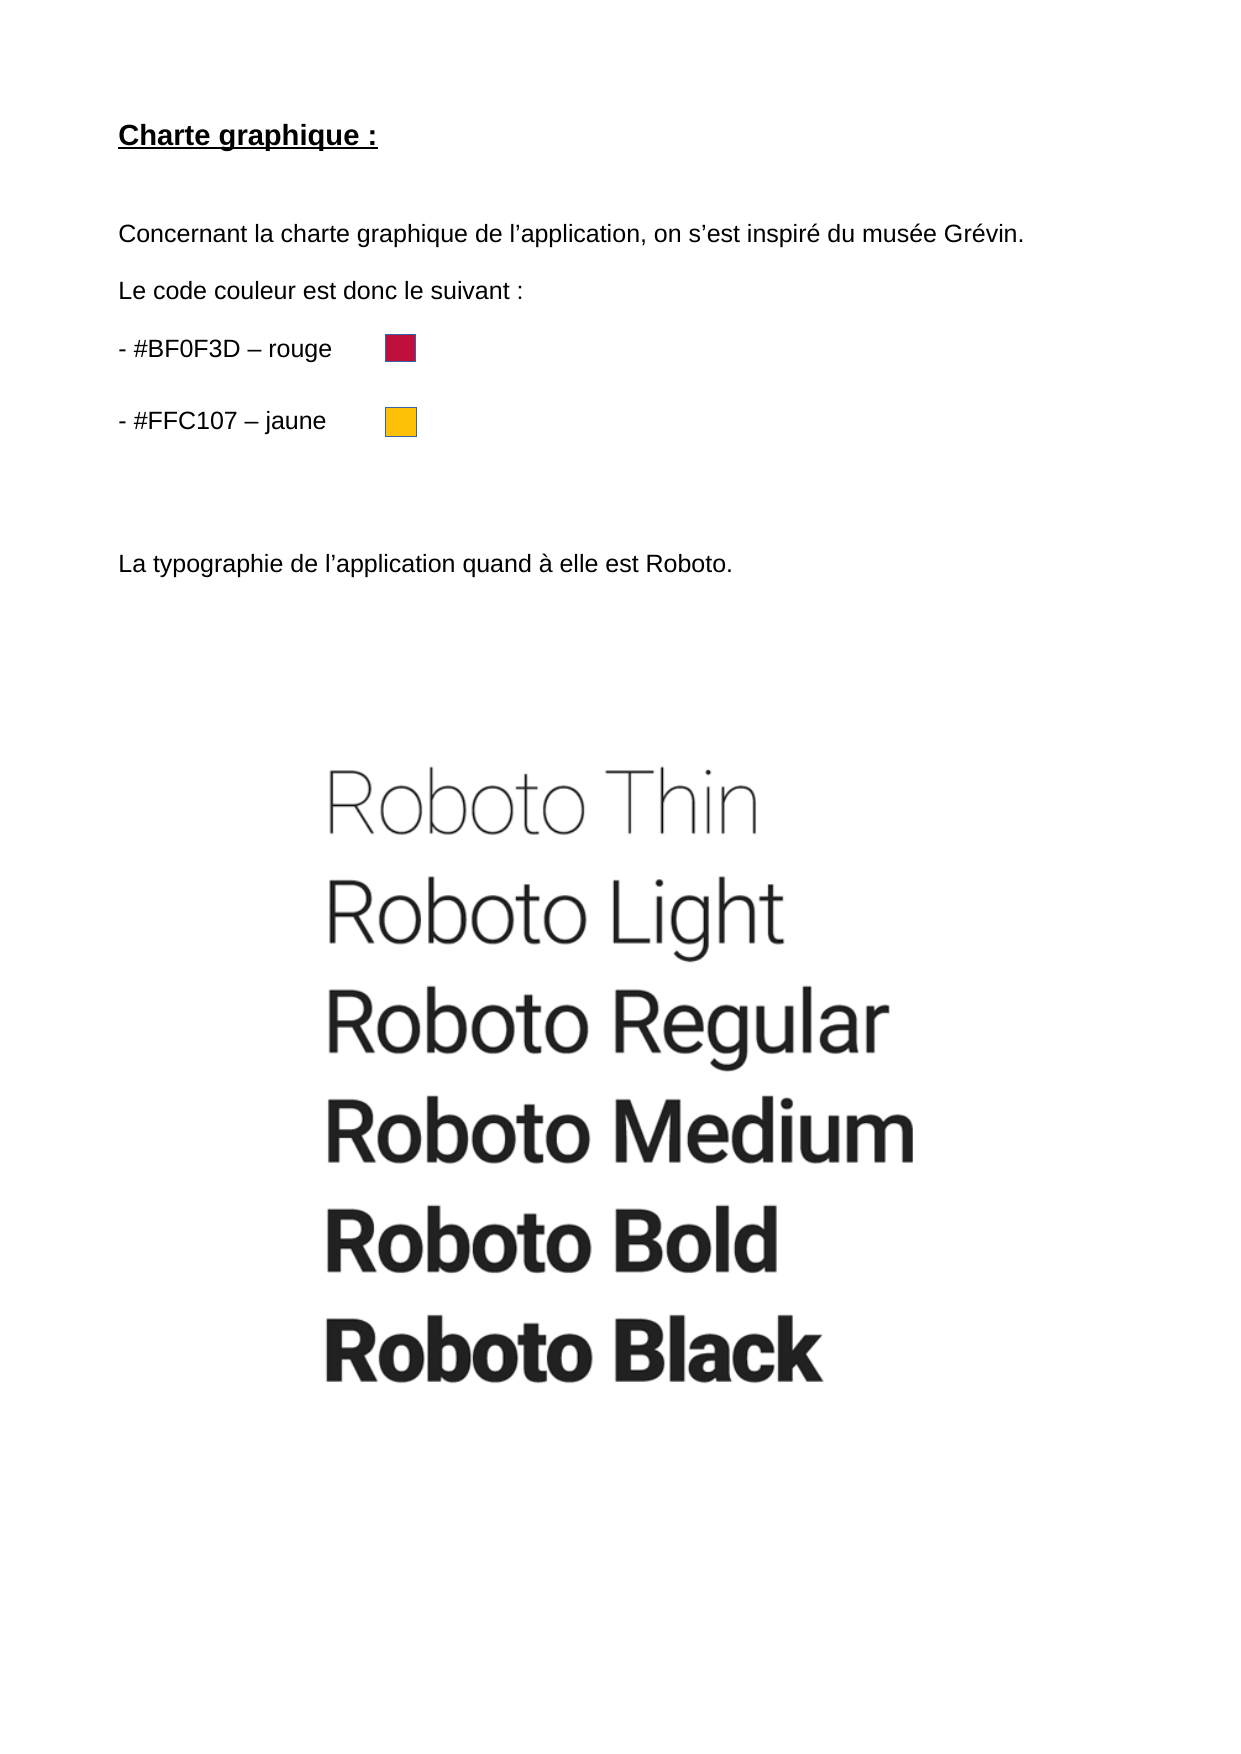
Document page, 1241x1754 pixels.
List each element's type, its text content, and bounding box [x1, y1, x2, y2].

picture [311, 753, 929, 1398]
text - #FFC107 – jaune [118, 406, 1122, 434]
text - #BF0F3D – rouge [118, 334, 385, 362]
text Concernant la charte graphique de l’application, on s’est inspiré du musée Grévin. [118, 219, 1122, 247]
text Charte graphique : [118, 118, 1122, 152]
text Le code couleur est donc le suivant : [118, 276, 1122, 305]
text La typographie de l’application quand à elle est Roboto. [118, 549, 1122, 578]
text [416, 334, 1122, 362]
